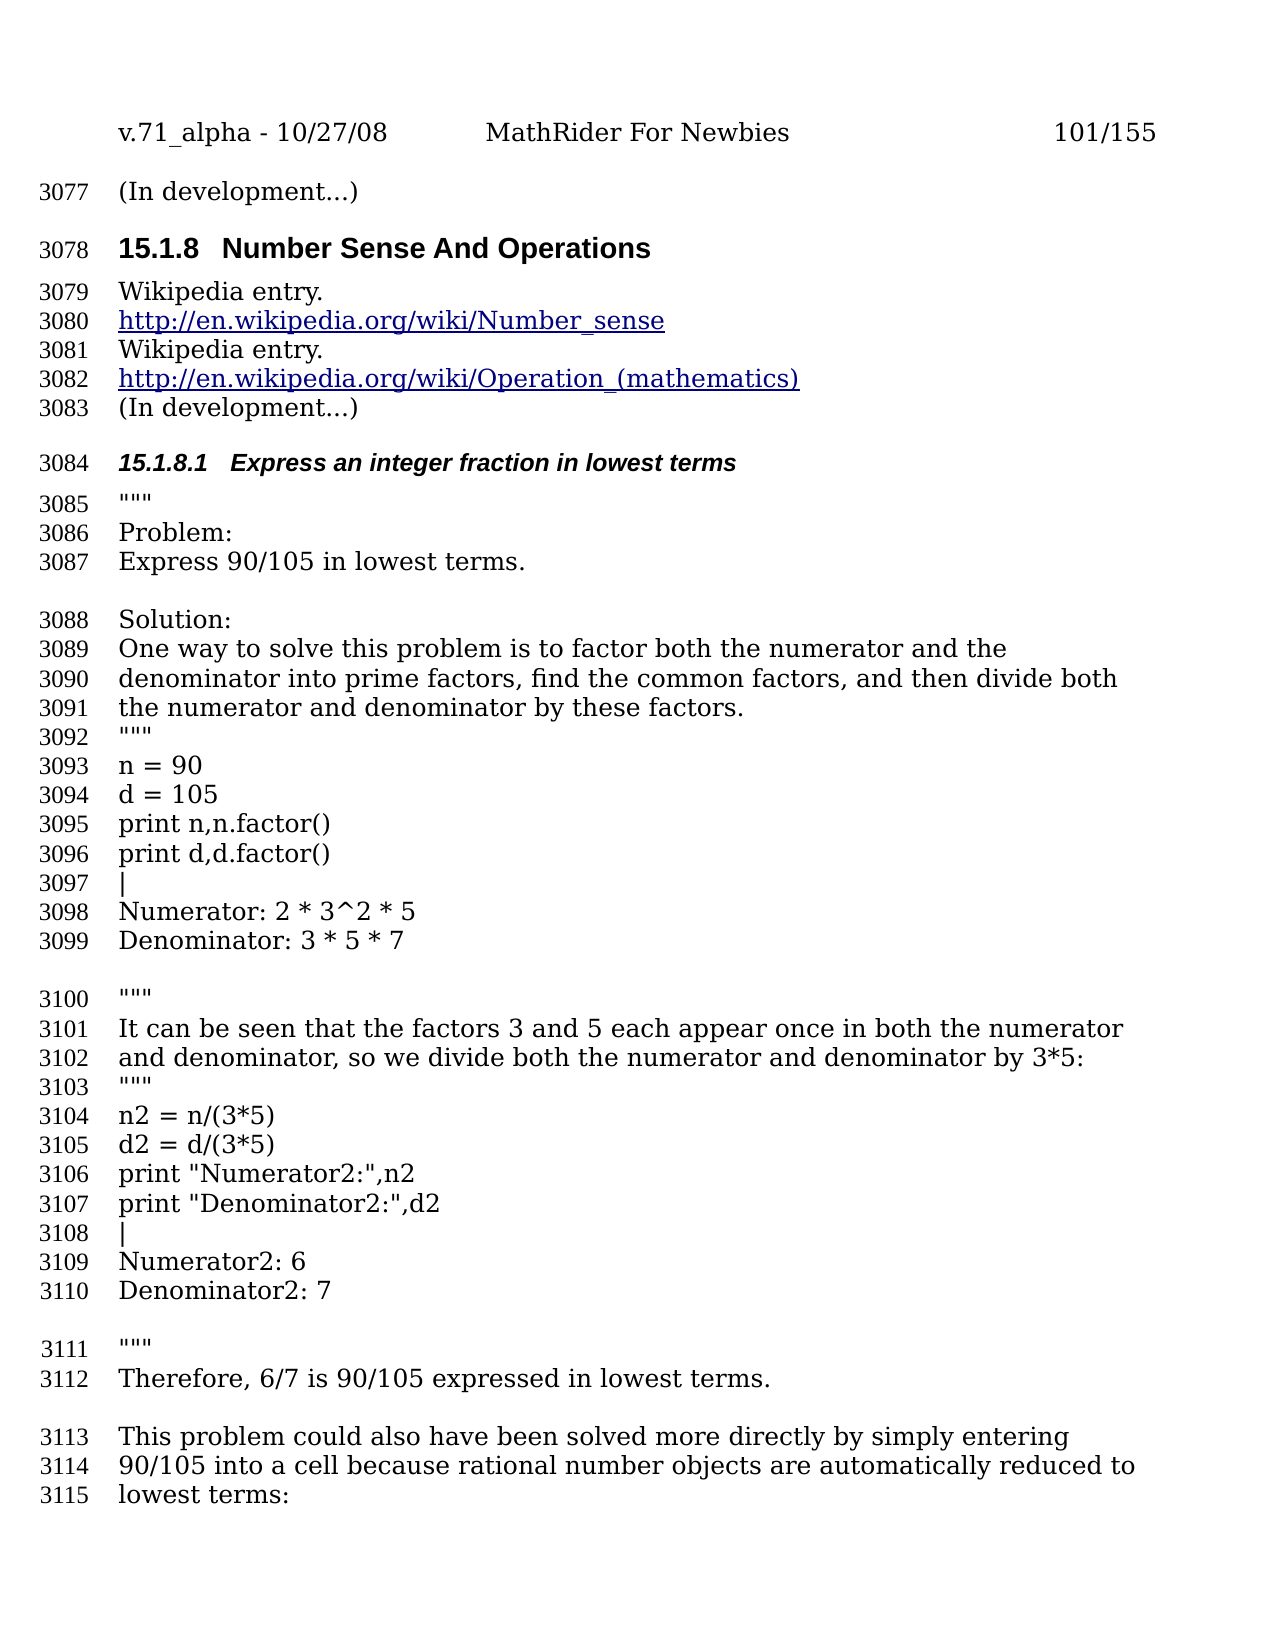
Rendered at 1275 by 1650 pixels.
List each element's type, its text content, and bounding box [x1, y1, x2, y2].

text d = 105 [118, 781, 1157, 810]
subtitle Express an integer fraction in lowest terms [118, 448, 1157, 476]
text print d,d.factor() [118, 839, 1157, 868]
text n = 90 [118, 751, 1157, 781]
text Wikipedia entry. [118, 277, 1157, 306]
text """ [118, 1335, 1157, 1364]
text (In development...) [118, 394, 1157, 423]
text | [118, 868, 1157, 897]
text """ [118, 1072, 1157, 1101]
text Numerator2: 6 [118, 1247, 1157, 1276]
text This problem could also have been solved more directly by simply entering 90/105 into a cell because rational number objects are automatically reduced to lowest terms: [118, 1422, 1157, 1510]
text http://en.wikipedia.org/wiki/Number_sense [118, 306, 1157, 335]
text """ [118, 489, 1157, 518]
text Solution: [118, 606, 1157, 635]
text Wikipedia entry. [118, 335, 1157, 364]
text print "Numerator2:",n2 [118, 1160, 1157, 1189]
text One way to solve this problem is to factor both the numerator and the denominator into prime factors, find the common factors, and then divide both the numerator and denominator by these factors. [118, 635, 1157, 722]
text print "Denominator2:",d2 [118, 1189, 1157, 1218]
text http://en.wikipedia.org/wiki/Operation_(mathematics) [118, 364, 1157, 394]
text Denominator2: 7 [118, 1276, 1157, 1306]
text n2 = n/(3*5) [118, 1101, 1157, 1131]
text (In development...) [118, 177, 1157, 206]
text | [118, 1218, 1157, 1247]
text It can be seen that the factors 3 and 5 each appear once in both the numerator and denominator, so we divide both the numerator and denominator by 3*5: [118, 1014, 1157, 1072]
text print n,n.factor() [118, 810, 1157, 839]
text """ [118, 722, 1157, 751]
subtitle Number Sense And Operations [118, 231, 1157, 264]
text Problem: [118, 518, 1157, 547]
text Therefore, 6/7 is 90/105 expressed in lowest terms. [118, 1364, 1157, 1393]
text Numerator: 2 * 3^2 * 5 [118, 897, 1157, 926]
text Express 90/105 in lowest terms. [118, 547, 1157, 576]
text """ [118, 985, 1157, 1014]
text d2 = d/(3*5) [118, 1131, 1157, 1160]
text Denominator: 3 * 5 * 7 [118, 926, 1157, 956]
